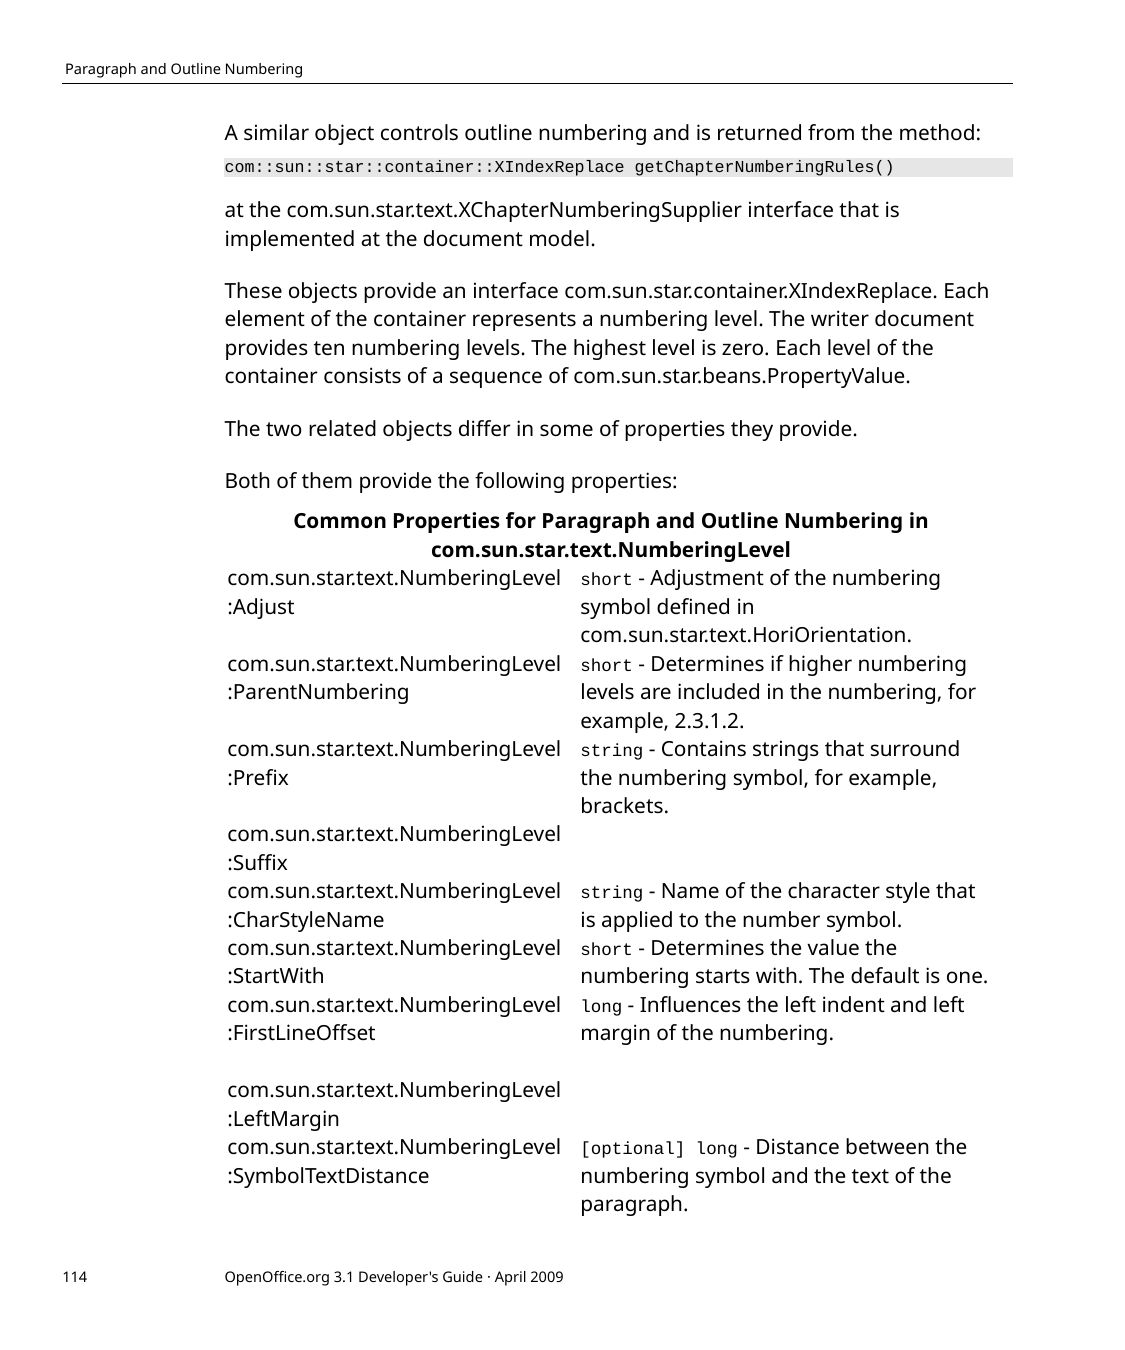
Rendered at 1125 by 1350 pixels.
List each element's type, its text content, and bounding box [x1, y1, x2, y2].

table_cell com.sun.star.text.NumberingLevel:SymbolTextDistance [227, 1132, 580, 1218]
table_cell short - Adjustment of the numbering symbol defined in com.sun.star.text.HoriOrientation. [580, 564, 1013, 649]
table_cell com.sun.star.text.NumberingLevel:CharStyleName [227, 876, 580, 933]
text These objects provide an interface com.sun.star.container.XIndexReplace. Each element of the container represents a numbering level. The writer document provides ten numbering levels. The highest level is zero. Each level of the container consists of a sequence of com.sun.star.beans.PropertyValue. [224, 276, 1013, 390]
table_cell string - Name of the character style that is applied to the number symbol. [580, 876, 1013, 933]
table_cell com.sun.star.text.NumberingLevel:Prefix com.sun.star.text.NumberingLevel:Suffix [227, 734, 580, 876]
text at the com.sun.star.text.XChapterNumberingSupplier interface that is implemented at the document model. [224, 195, 1013, 252]
table_cell com.sun.star.text.NumberingLevel:FirstLineOffset com.sun.star.text.NumberingLevel:LeftMargin [227, 990, 580, 1132]
text A similar object controls outline numbering and is returned from the method: [224, 118, 1013, 147]
text com::sun::star::container::XIndexReplace getChapterNumberingRules() [224, 158, 1013, 177]
text Both of them provide the following properties: [224, 466, 1013, 495]
table_cell long - Influences the left indent and left margin of the numbering. [580, 990, 1013, 1132]
table_cell com.sun.star.text.NumberingLevel:Adjust [227, 564, 580, 649]
text The two related objects differ in some of properties they provide. [224, 414, 1013, 442]
table_header Common Properties for Paragraph and Outline Numbering in com.sun.star.text.NumberingLevel [227, 507, 1013, 563]
table_cell com.sun.star.text.NumberingLevel:ParentNumbering [227, 649, 580, 734]
table_cell short - Determines the value the numbering starts with. The default is one. [580, 933, 1013, 990]
table_cell [optional] long - Distance between the numbering symbol and the text of the paragraph. [580, 1132, 1013, 1218]
table_cell com.sun.star.text.NumberingLevel:StartWith [227, 933, 580, 990]
table_cell short - Determines if higher numbering levels are included in the numbering, for example, 2.3.1.2. [580, 649, 1013, 734]
table_cell string - Contains strings that surround the numbering symbol, for example, brackets. [580, 734, 1013, 876]
